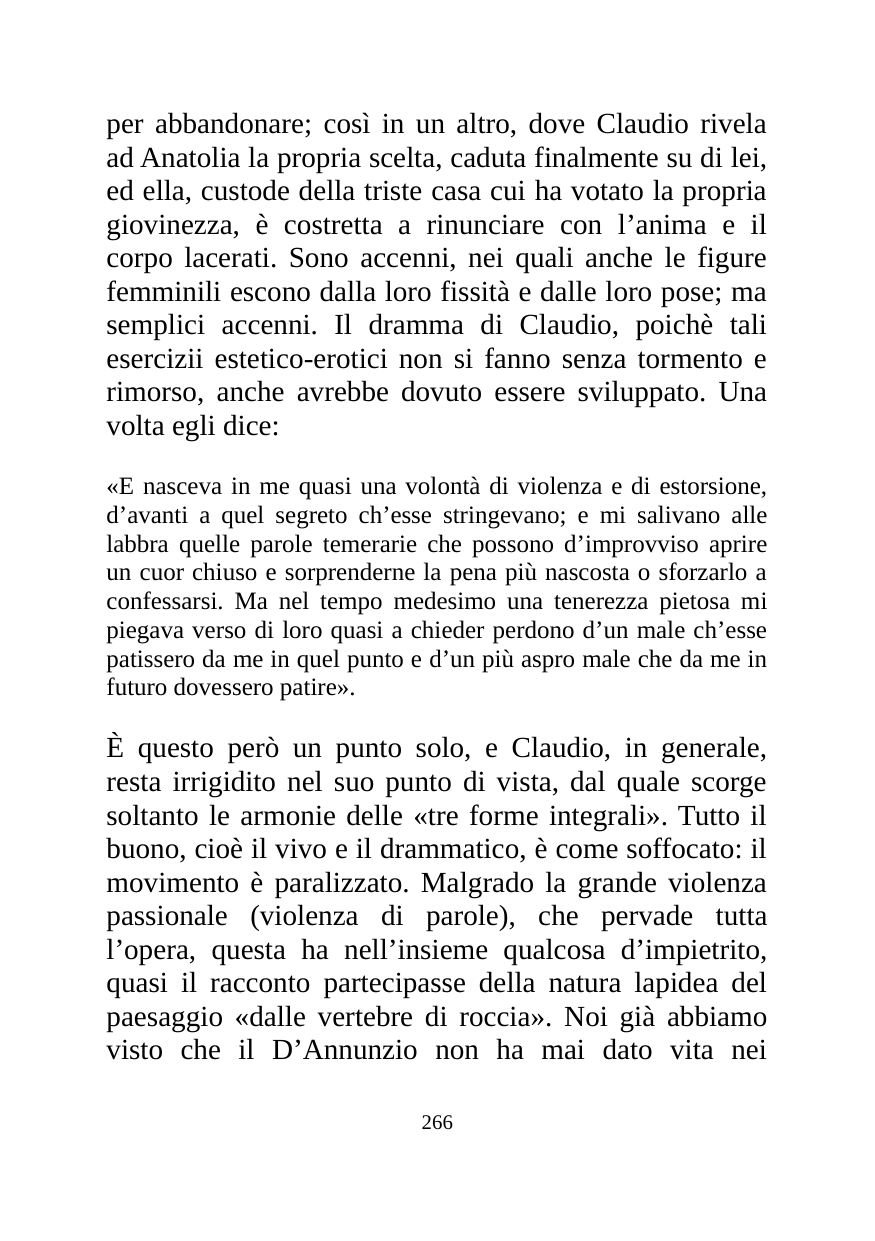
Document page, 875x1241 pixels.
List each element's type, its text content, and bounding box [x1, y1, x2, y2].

text per abbandonare; così in un altro, dove Claudio rivela ad Anatolia la propria scelta, caduta finalmente su di lei, ed ella, custode della triste casa cui ha votato la propria giovinezza, è costretta a rinunciare con l’anima e il corpo lacerati. Sono accenni, nei quali anche le figure femminili escono dalla loro fissità e dalle loro pose; ma semplici accenni. Il dramma di Claudio, poichè tali esercizii estetico-erotici non si fanno senza tormento e rimorso, anche avrebbe dovuto essere sviluppato. Una volta egli dice: [106, 106, 768, 442]
text «E nasceva in me quasi una volontà di violenza e di estorsione, d’avanti a quel segreto ch’esse stringevano; e mi salivano alle labbra quelle parole temerarie che possono d’improvviso aprire un cuor chiuso e sorprenderne la pena più nascosta o sforzarlo a confessarsi. Ma nel tempo medesimo una tenerezza pietosa mi piegava verso di loro quasi a chieder perdono d’un male ch’esse patissero da me in quel punto e d’un più aspro male che da me in futuro dovessero patire». [106, 471, 768, 701]
text È questo però un punto solo, e Claudio, in generale, resta irrigidito nel suo punto di vista, dal quale scorge soltanto le armonie delle «tre forme integrali». Tutto il buono, cioè il vivo e il drammatico, è come soffocato: il movimento è paralizzato. Malgrado la grande violenza passionale (violenza di parole), che pervade tutta l’opera, questa ha nell’insieme qualcosa d’impietrito, quasi il racconto partecipasse della natura lapidea del paesaggio «dalle vertebre di roccia». Noi già abbiamo visto che il D’Annunzio non ha mai dato vita nei [106, 731, 768, 1066]
